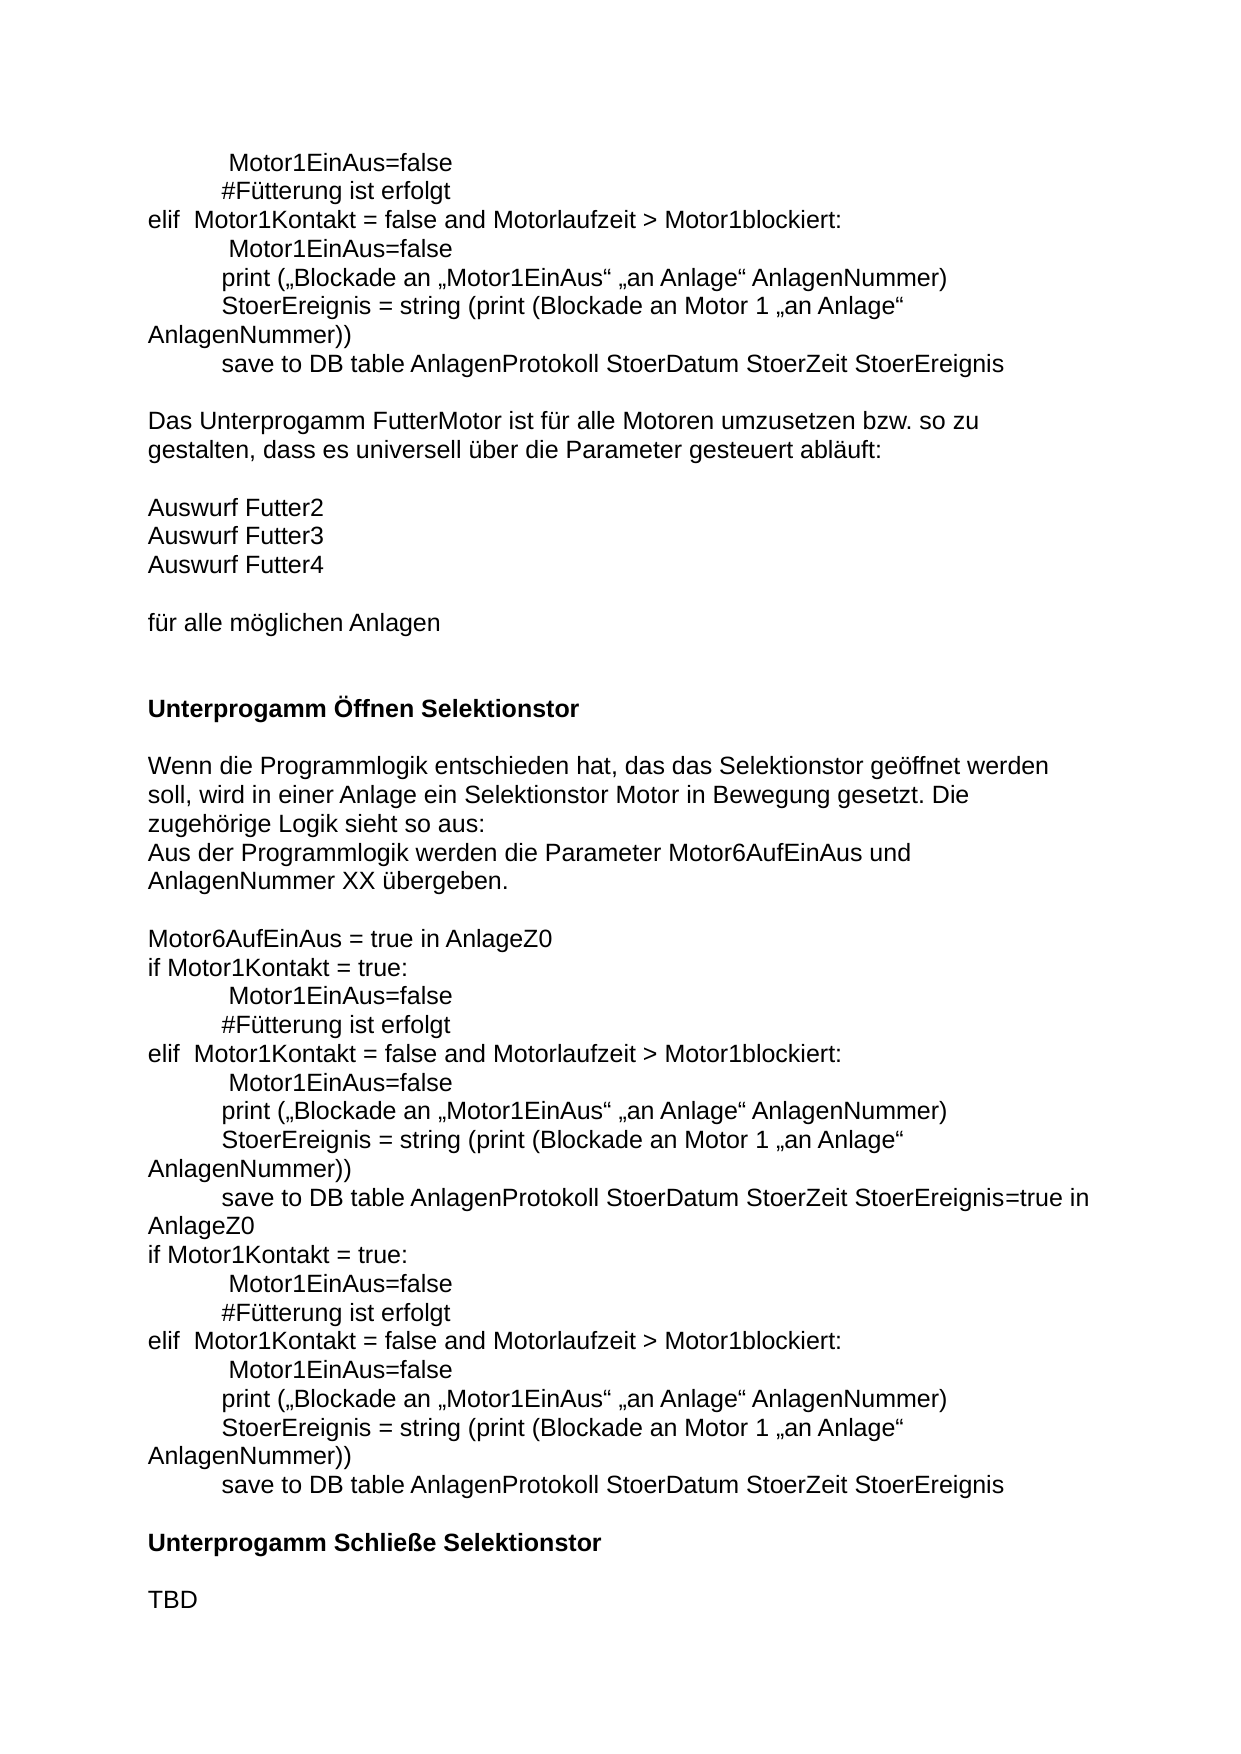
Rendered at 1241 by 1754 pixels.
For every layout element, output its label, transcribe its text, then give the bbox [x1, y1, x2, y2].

text #Fütterung ist erfolgt [148, 1298, 1093, 1326]
text elif Motor1Kontakt = false and Motorlaufzeit > Motor1blockiert: [148, 205, 1093, 234]
text StoerEreignis = string (print (Blockade an Motor 1 „an Anlage“ AnlagenNummer)) [148, 1125, 1093, 1183]
text Motor1EinAus=false [148, 1269, 1093, 1298]
text #Fütterung ist erfolgt [148, 1010, 1093, 1039]
text für alle möglichen Anlagen [148, 608, 1093, 636]
text Auswurf Futter4 [148, 550, 1093, 579]
text Motor1EinAus=false [148, 148, 1093, 176]
text if Motor1Kontakt = true: [148, 953, 1093, 981]
text Motor1EinAus=false [148, 234, 1093, 263]
text #Fütterung ist erfolgt [148, 176, 1093, 205]
text Auswurf Futter2 [148, 493, 1093, 521]
text TBD [148, 1585, 1093, 1614]
text save to DB table AnlagenProtokoll StoerDatum StoerZeit StoerEreignis [148, 1470, 1093, 1499]
text Unterprogamm Öffnen Selektionstor [148, 694, 1093, 723]
text Wenn die Programmlogik entschieden hat, das das Selektionstor geöffnet werden soll, wird in einer Anlage ein Selektionstor Motor in Bewegung gesetzt. Die zugehörige Logik sieht so aus: [148, 751, 1093, 838]
text print („Blockade an „Motor1EinAus“ „an Anlage“ AnlagenNummer) [148, 1384, 1093, 1413]
text StoerEreignis = string (print (Blockade an Motor 1 „an Anlage“ AnlagenNummer)) [148, 1413, 1093, 1470]
text Unterprogamm Schließe Selektionstor [148, 1528, 1093, 1556]
text Motor1EinAus=false [148, 1355, 1093, 1384]
text save to DB table AnlagenProtokoll StoerDatum StoerZeit StoerEreignis=true in AnlageZ0 [148, 1183, 1093, 1240]
text elif Motor1Kontakt = false and Motorlaufzeit > Motor1blockiert: [148, 1326, 1093, 1355]
text save to DB table AnlagenProtokoll StoerDatum StoerZeit StoerEreignis [148, 349, 1093, 378]
text Auswurf Futter3 [148, 521, 1093, 550]
text Motor1EinAus=false [148, 981, 1093, 1010]
text elif Motor1Kontakt = false and Motorlaufzeit > Motor1blockiert: [148, 1039, 1093, 1068]
text Motor6AufEinAus = true in AnlageZ0 [148, 924, 1093, 953]
text StoerEreignis = string (print (Blockade an Motor 1 „an Anlage“ AnlagenNummer)) [148, 291, 1093, 349]
text print („Blockade an „Motor1EinAus“ „an Anlage“ AnlagenNummer) [148, 1096, 1093, 1125]
text Motor1EinAus=false [148, 1068, 1093, 1096]
text Aus der Programmlogik werden die Parameter Motor6AufEinAus und AnlagenNummer XX übergeben. [148, 838, 1093, 895]
text if Motor1Kontakt = true: [148, 1240, 1093, 1269]
text print („Blockade an „Motor1EinAus“ „an Anlage“ AnlagenNummer) [148, 263, 1093, 291]
text Das Unterprogamm FutterMotor ist für alle Motoren umzusetzen bzw. so zu gestalten, dass es universell über die Parameter gesteuert abläuft: [148, 406, 1093, 464]
